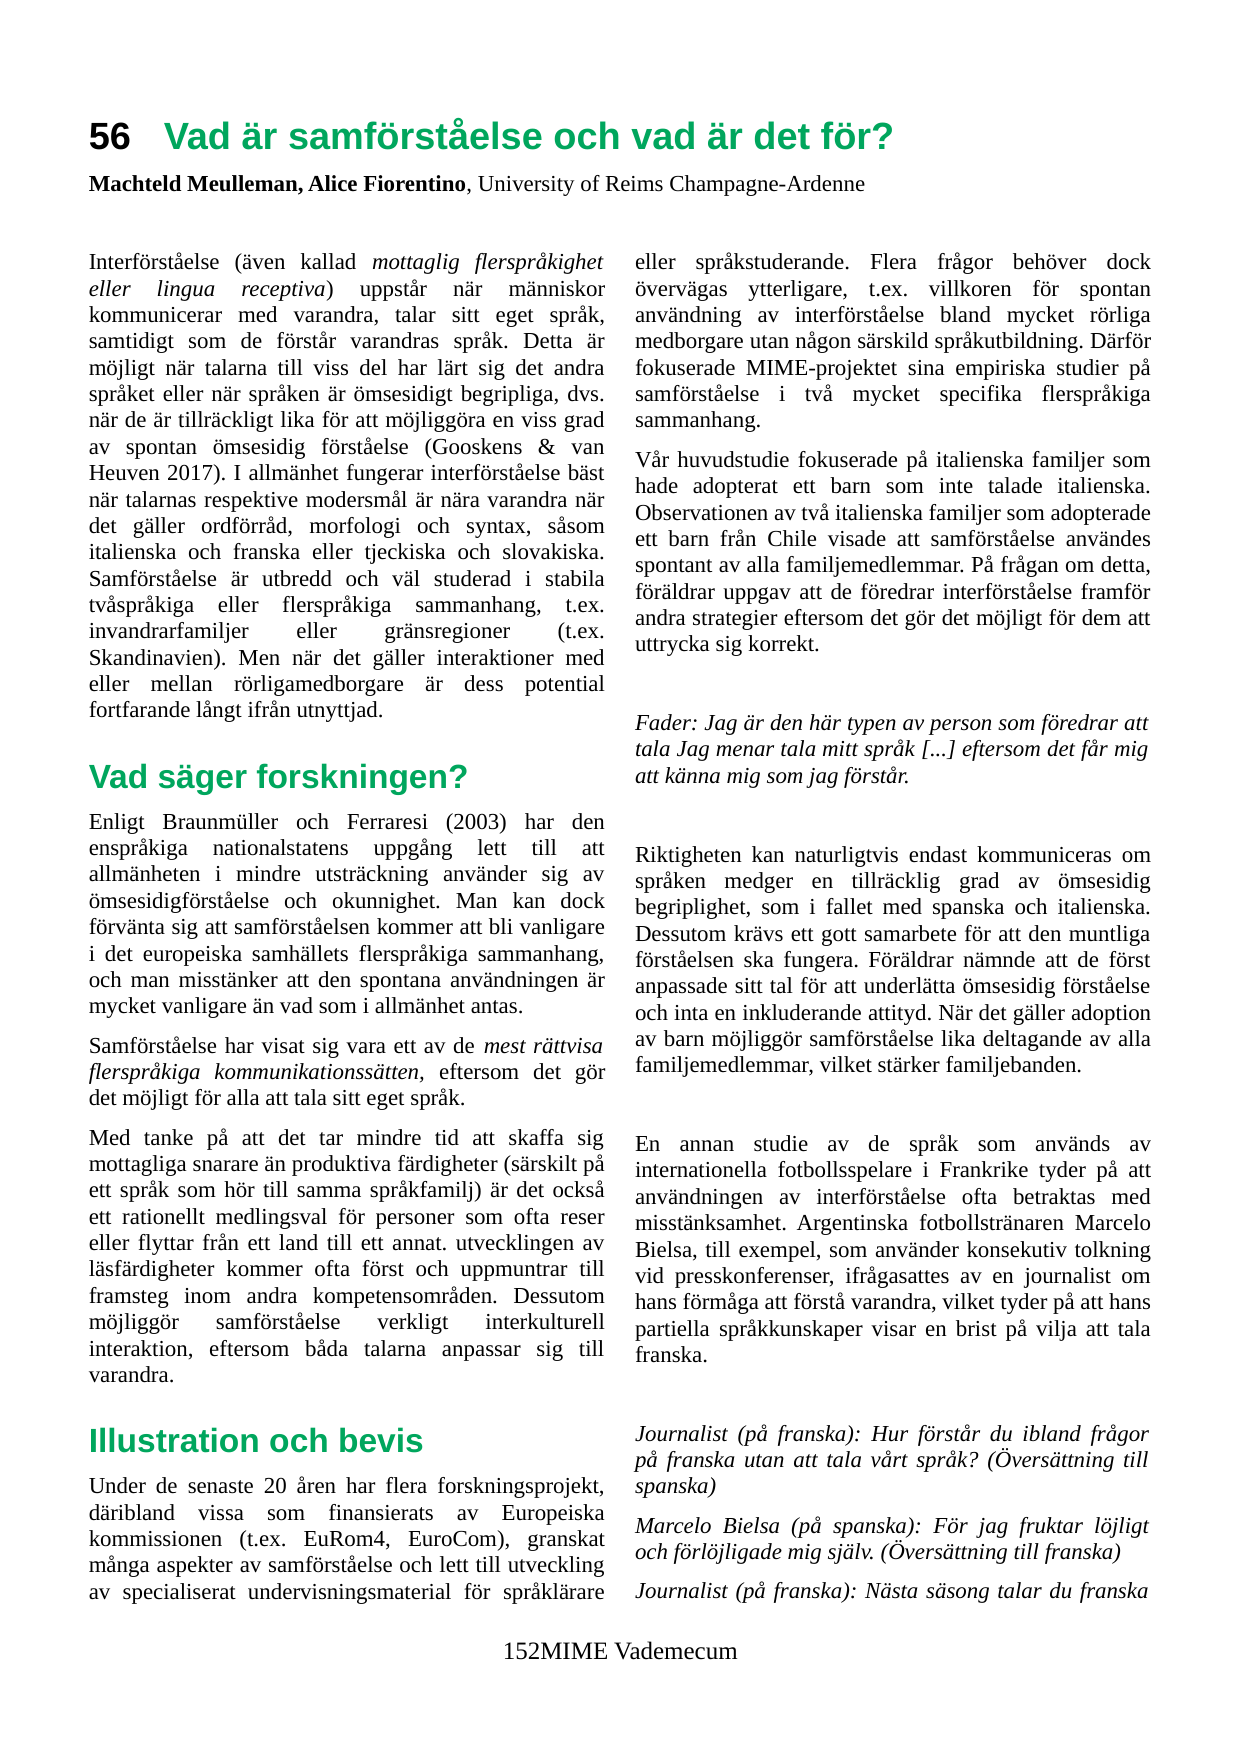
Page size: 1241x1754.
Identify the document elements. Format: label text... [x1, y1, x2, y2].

subtitle Vad säger forskningen? [88, 757, 605, 795]
text Under de senaste 20 åren har flera forskningsprojekt, däribland vissa som finansierats av Europeiska kommissionen (t.ex. EuRom4, EuroCom), granskat många aspekter av samförståelse och lett till utveckling av specialiserat undervisningsmaterial för språklärare [88, 1472, 605, 1604]
text Riktigheten kan naturligtvis endast kommuniceras om språken medger en tillräcklig grad av ömsesidig begriplighet, som i fallet med spanska och italienska. Dessutom krävs ett gott samarbete för att den muntliga förståelsen ska fungera. Föräldrar nämnde att de först anpassade sitt tal för att underlätta ömsesidig förståelse och inta en inkluderande attityd. När det gäller adoption av barn möjliggör samförståelse lika deltagande av alla familjemedlemmar, vilket stärker familjebanden. [635, 841, 1152, 1078]
subtitle Vad är samförståelse och vad är det för? [88, 113, 1152, 157]
subtitle Illustration och bevis [88, 1421, 605, 1460]
text Machteld Meulleman, Alice Fiorentino, University of Reims Champagne-Ardenne [88, 170, 1152, 196]
text Enligt Braunmüller och Ferraresi (2003) har den enspråkiga nationalstatens uppgång lett till att allmänheten i mindre utsträckning använder sig av ömsesidigförståelse och okunnighet. Man kan dock förvänta sig att samförståelsen kommer att bli vanligare i det europeiska samhällets flerspråkiga sammanhang, och man misstänker att den spontana användningen är mycket vanligare än vad som i allmänhet antas. [88, 808, 605, 1019]
text Med tanke på att det tar mindre tid att skaffa sig mottagliga snarare än produktiva färdigheter (särskilt på ett språk som hör till samma språkfamilj) är det också ett rationellt medlingsval för personer som ofta reser eller flyttar från ett land till ett annat. utvecklingen av läsfärdigheter kommer ofta först och uppmuntrar till framsteg inom andra kompetensområden. Dessutom möjliggör samförståelse verkligt interkulturell interaktion, eftersom båda talarna anpassar sig till varandra. [88, 1124, 605, 1387]
text Vår huvudstudie fokuserade på italienska familjer som hade adopterat ett barn som inte talade italienska. Observationen av två italienska familjer som adopterade ett barn från Chile visade att samförståelse användes spontant av alla familjemedlemmar. På frågan om detta, föräldrar uppgav att de föredrar interförståelse framför andra strategier eftersom det gör det möjligt för dem att uttrycka sig korrekt. [635, 446, 1152, 657]
text Marcelo Bielsa (på spanska): För jag fruktar löjligt och förlöjligade mig själv. (Översättning till franska) [635, 1512, 1152, 1564]
text Journalist (på franska): Hur förstår du ibland frågor på franska utan att tala vårt språk? (Översättning till spanska) [635, 1420, 1152, 1499]
text Fader: Jag är den här typen av person som föredrar att tala Jag menar tala mitt språk [...] eftersom det får mig att känna mig som jag förstår. [635, 709, 1152, 788]
text Interförståelse (även kallad mottaglig flerspråkighet eller lingua receptiva) uppstår när människor kommunicerar med varandra, talar sitt eget språk, samtidigt som de förstår varandras språk. Detta är möjligt när talarna till viss del har lärt sig det andra språket eller när språken är ömsesidigt begripliga, dvs. när de är tillräckligt lika för att möjliggöra en viss grad av spontan ömsesidig förståelse (Gooskens & van Heuven 2017). I allmänhet fungerar interförståelse bäst när talarnas respektive modersmål är nära varandra när det gäller ordförråd, morfologi och syntax, såsom italienska och franska eller tjeckiska och slovakiska. Samförståelse är utbredd och väl studerad i stabila tvåspråkiga eller flerspråkiga sammanhang, t.ex. invandrarfamiljer eller gränsregioner (t.ex. Skandinavien). Men när det gäller interaktioner med eller mellan rörligamedborgare är dess potential fortfarande långt ifrån utnyttjad. [88, 248, 605, 723]
text En annan studie av de språk som används av internationella fotbollsspelare i Frankrike tyder på att användningen av interförståelse ofta betraktas med misstänksamhet. Argentinska fotbollstränaren Marcelo Bielsa, till exempel, som använder konsekutiv tolkning vid presskonferenser, ifrågasattes av en journalist om hans förmåga att förstå varandra, vilket tyder på att hans partiella språkkunskaper visar en brist på vilja att tala franska. [635, 1130, 1152, 1367]
text Journalist (på franska): Nästa säsong talar du franska [635, 1578, 1152, 1604]
text eller språkstuderande. Flera frågor behöver dock övervägas ytterligare, t.ex. villkoren för spontan användning av interförståelse bland mycket rörliga medborgare utan någon särskild språkutbildning. Därför fokuserade MIME-projektet sina empiriska studier på samförståelse i två mycket specifika flerspråkiga sammanhang. [635, 248, 1152, 433]
text Samförståelse har visat sig vara ett av de mest rättvisa flerspråkiga kommunikationssätten, eftersom det gör det möjligt för alla att tala sitt eget språk. [88, 1032, 605, 1111]
